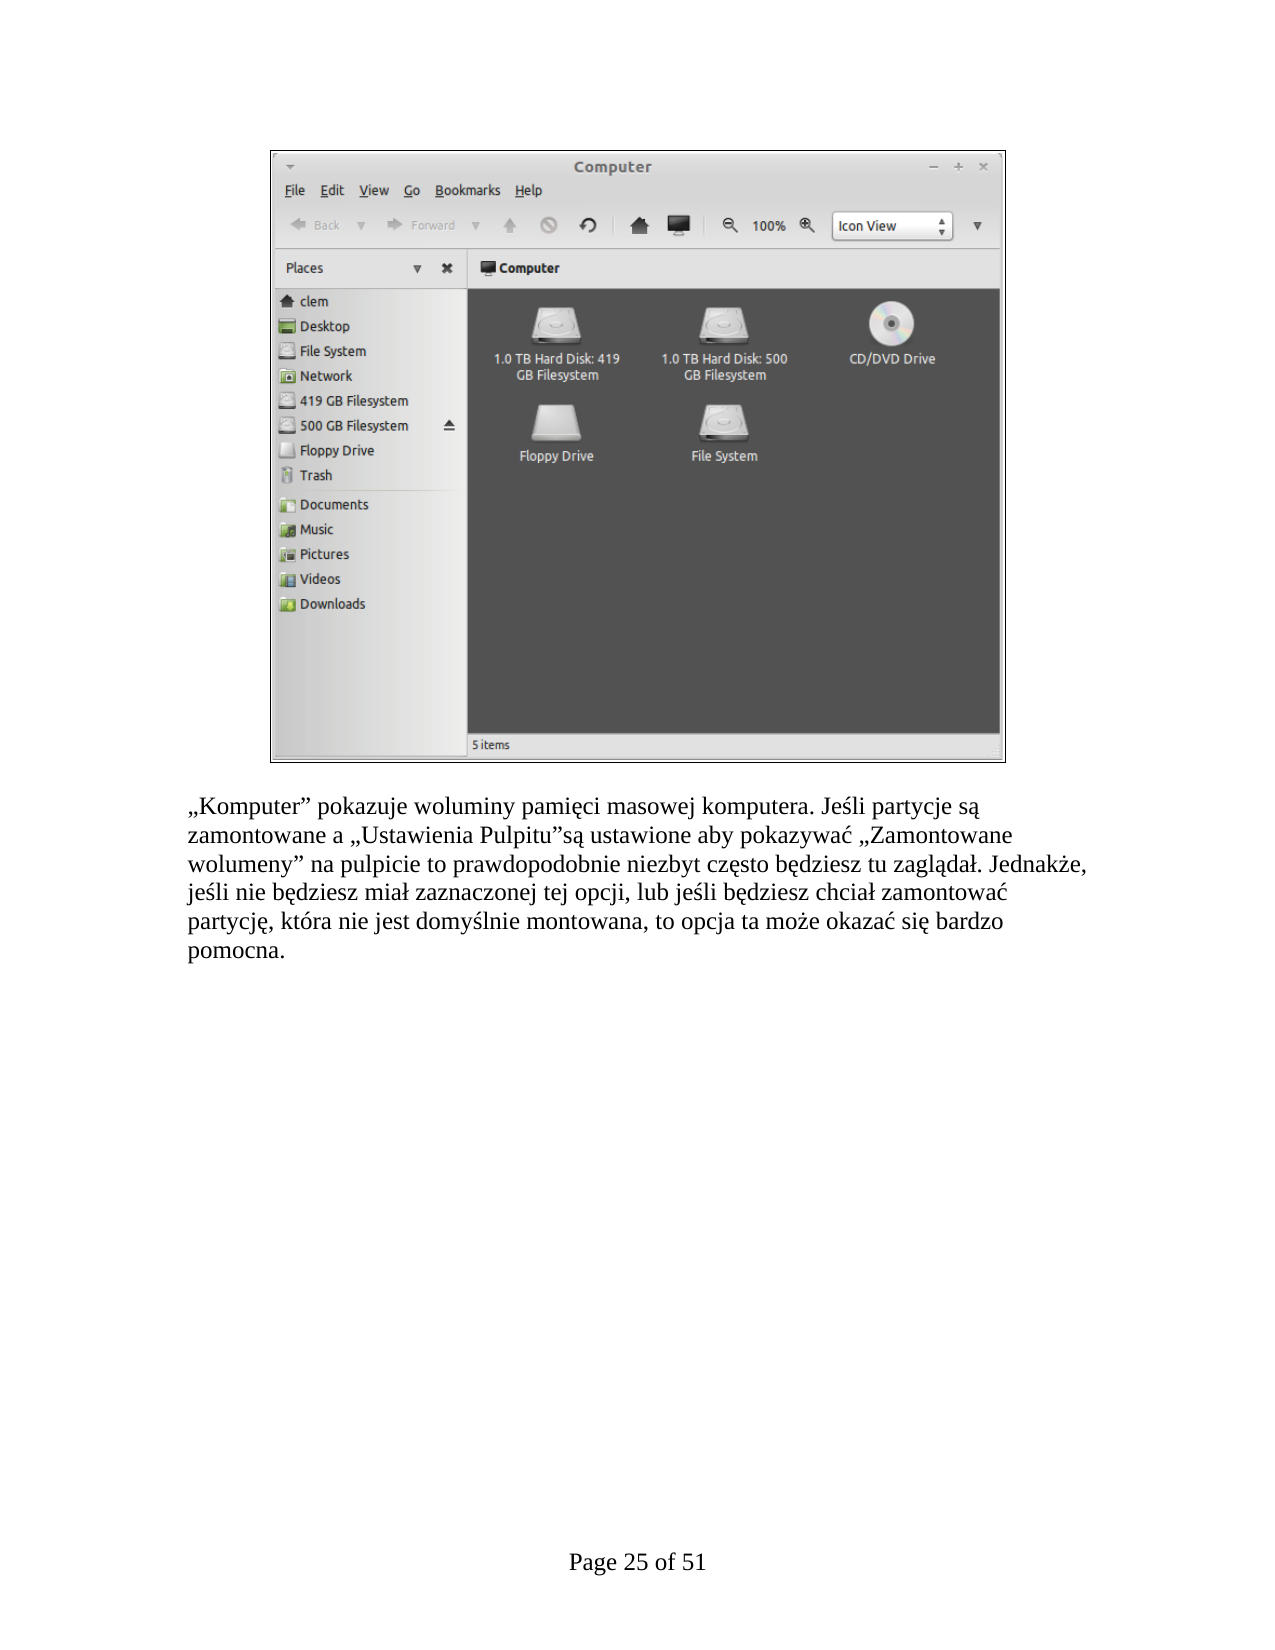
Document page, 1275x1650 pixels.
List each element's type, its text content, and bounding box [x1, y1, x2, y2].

text „Komputer” pokazuje woluminy pamięci masowej komputera. Jeśli partycje są zamontowane a „Ustawienia Pulpitu”są ustawione aby pokazywać „Zamontowane wolumeny” na pulpicie to prawdopodobnie niezbyt często będziesz tu zaglądał. Jednakże, jeśli nie będziesz miał zaznaczonej tej opcji, lub jeśli będziesz chciał zamontować partycję, która nie jest domyślnie montowana, to opcja ta może okazać się bardzo pomocna. [187, 791, 1087, 964]
picture [272, 153, 1003, 760]
